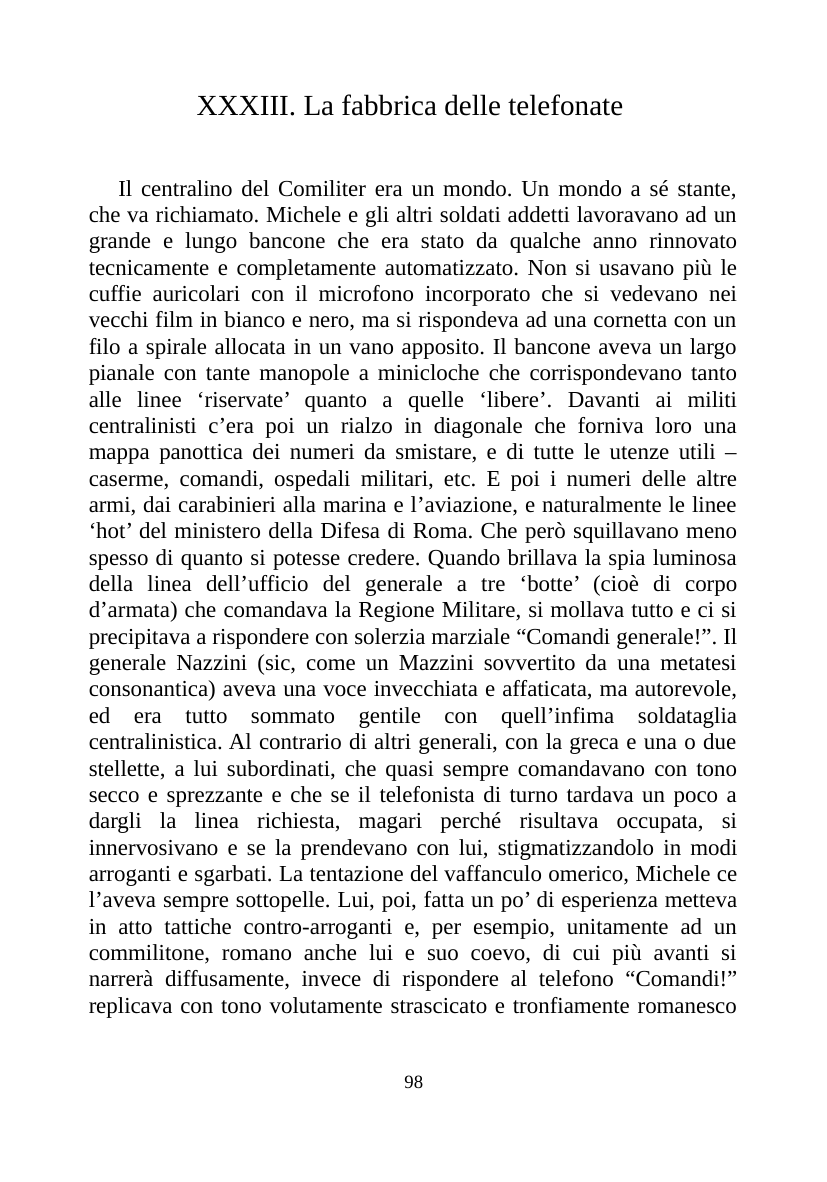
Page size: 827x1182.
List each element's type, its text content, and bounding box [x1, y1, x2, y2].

subtitle XXXIII. La fabbrica delle telefonate [88, 88, 738, 122]
text Il centralino del Comiliter era un mondo. Un mondo a sé stante, che va richiamato. Michele e gli altri soldati addetti lavoravano ad un grande e lungo bancone che era stato da qualche anno rinnovato tecnicamente e completamente automatizzato. Non si usavano più le cuffie auricolari con il microfono incorporato che si vedevano nei vecchi film in bianco e nero, ma si rispondeva ad una cornetta con un filo a spirale allocata in un vano apposito. Il bancone aveva un largo pianale con tante manopole a minicloche che corrispondevano tanto alle linee ‘riservate’ quanto a quelle ‘libere’. Davanti ai militi centralinisti c’era poi un rialzo in diagonale che forniva loro una mappa panottica dei numeri da smistare, e di tutte le utenze utili – caserme, comandi, ospedali militari, etc. E poi i numeri delle altre armi, dai carabinieri alla marina e l’aviazione, e naturalmente le linee ‘hot’ del ministero della Difesa di Roma. Che però squillavano meno spesso di quanto si potesse credere. Quando brillava la spia luminosa della linea dell’ufficio del generale a tre ‘botte’ (cioè di corpo d’armata) che comandava la Regione Militare, si mollava tutto e ci si precipitava a rispondere con solerzia marziale “Comandi generale!”. Il generale Nazzini (sic, come un Mazzini sovvertito da una metatesi consonantica) aveva una voce invecchiata e affaticata, ma autorevole, ed era tutto sommato gentile con quell’infima soldataglia centralinistica. Al contrario di altri generali, con la greca e una o due stellette, a lui subordinati, che quasi sempre comandavano con tono secco e sprezzante e che se il telefonista di turno tardava un poco a dargli la linea richiesta, magari perché risultava occupata, si innervosivano e se la prendevano con lui, stigmatizzandolo in modi arroganti e sgarbati. La tentazione del vaffanculo omerico, Michele ce l’aveva sempre sottopelle. Lui, poi, fatta un po’ di esperienza metteva in atto tattiche contro-arroganti e, per esempio, unitamente ad un commilitone, romano anche lui e suo coevo, di cui più avanti si narrerà diffusamente, invece di rispondere al telefono “Comandi!” replicava con tono volutamente strascicato e tronfiamente romanesco [88, 175, 738, 1018]
